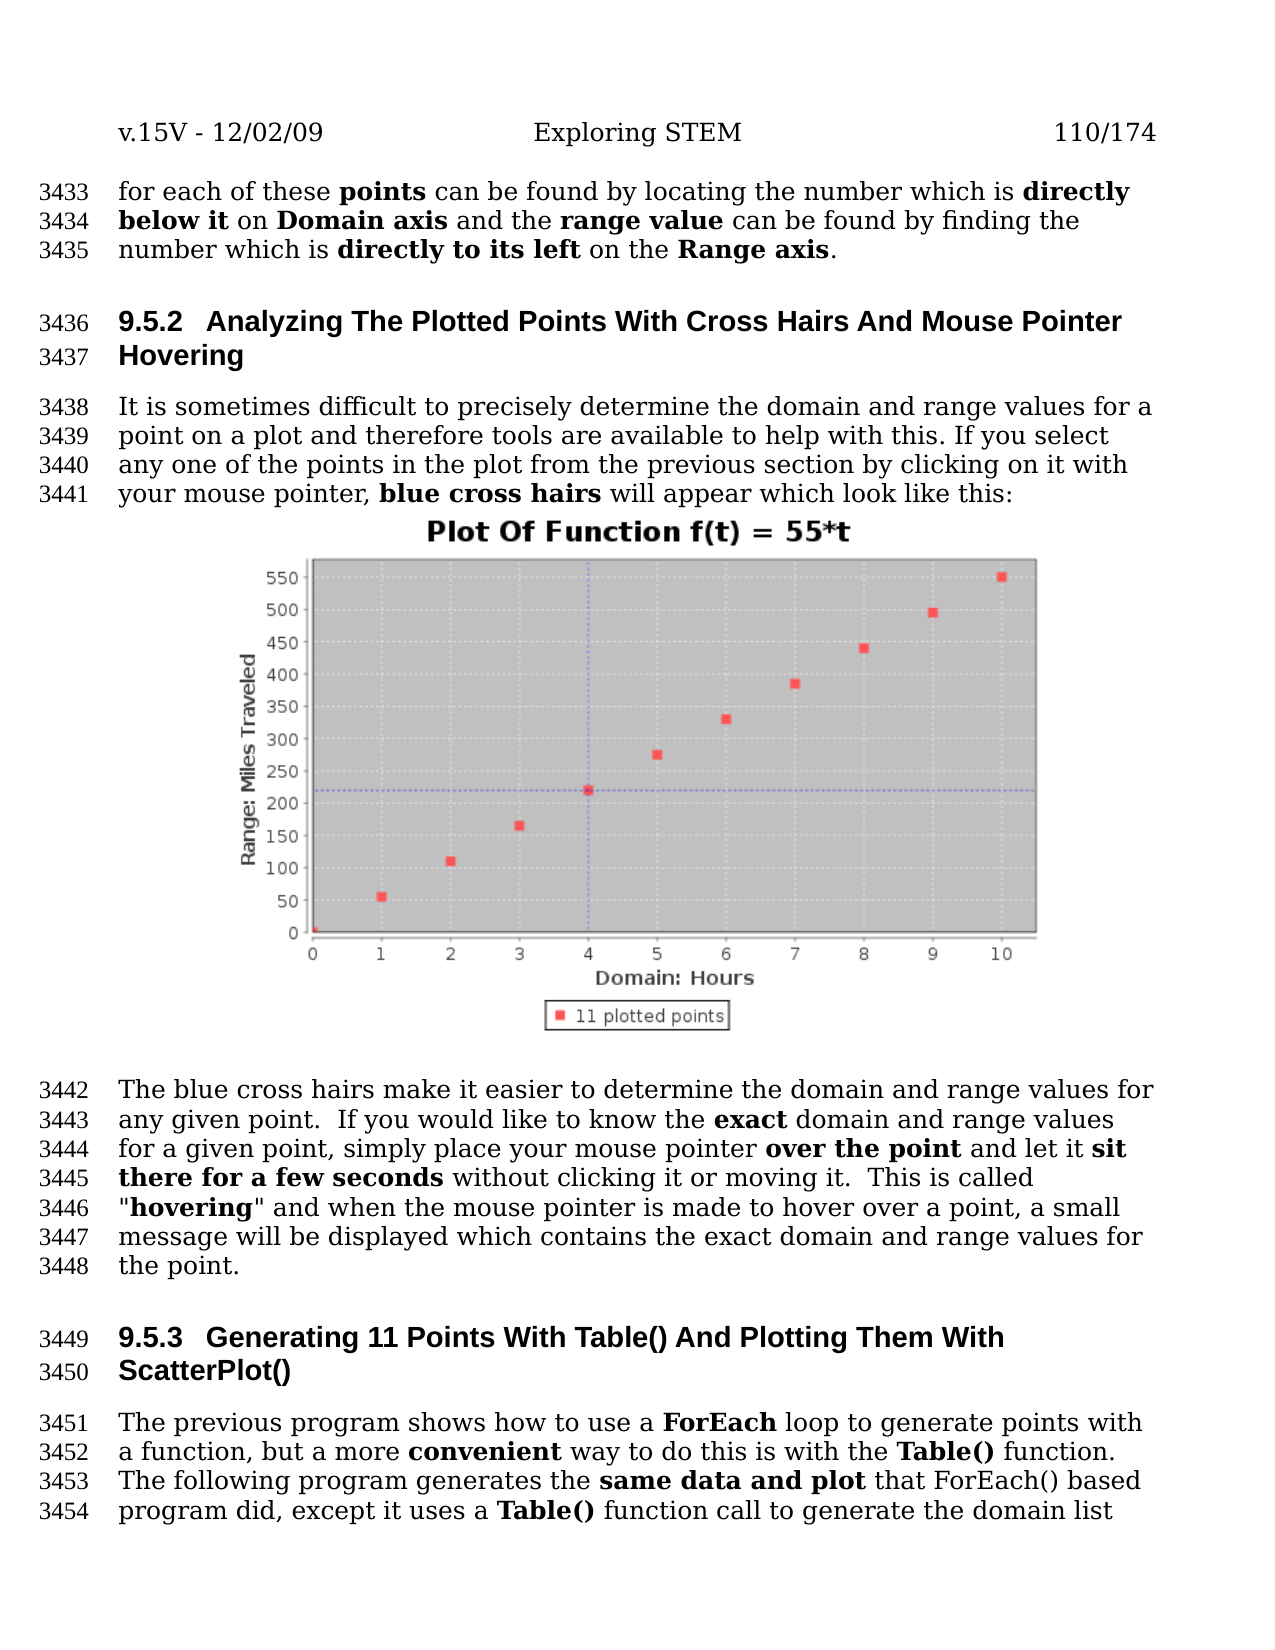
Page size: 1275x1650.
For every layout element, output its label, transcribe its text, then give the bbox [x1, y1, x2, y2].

subtitle Analyzing The Plotted Points With Cross Hairs And Mouse Pointer Hovering [118, 304, 1157, 371]
text for each of these points can be found by locating the number which is directly below it on Domain axis and the range value can be found by finding the number which is directly to its left on the Range axis. [118, 177, 1157, 265]
text The blue cross hairs make it easier to determine the domain and range values for any given point. If you would like to know the exact domain and range values for a given point, simply place your mouse pointer over the point and let it sit there for a few seconds without clicking it or moving it. This is called "hovering" and when the mouse pointer is made to hover over a point, a small message will be displayed which contains the exact domain and range values for the point. [118, 1076, 1157, 1281]
text It is sometimes difficult to precisely determine the domain and range values for a point on a plot and therefore tools are available to help with this. If you select any one of the points in the plot from the previous section by clicking on it with your mouse pointer, blue cross hairs will appear which look like this: [118, 392, 1157, 509]
subtitle Generating 11 Points With Table() And Plotting Them With ScatterPlot() [118, 1319, 1157, 1387]
text The previous program shows how to use a ForEach loop to generate points with a function, but a more convenient way to do this is with the Table() function. The following program generates the same data and plot that ForEach() based program did, except it uses a Table() function call to generate the domain list [118, 1408, 1157, 1525]
picture [222, 515, 1053, 1032]
